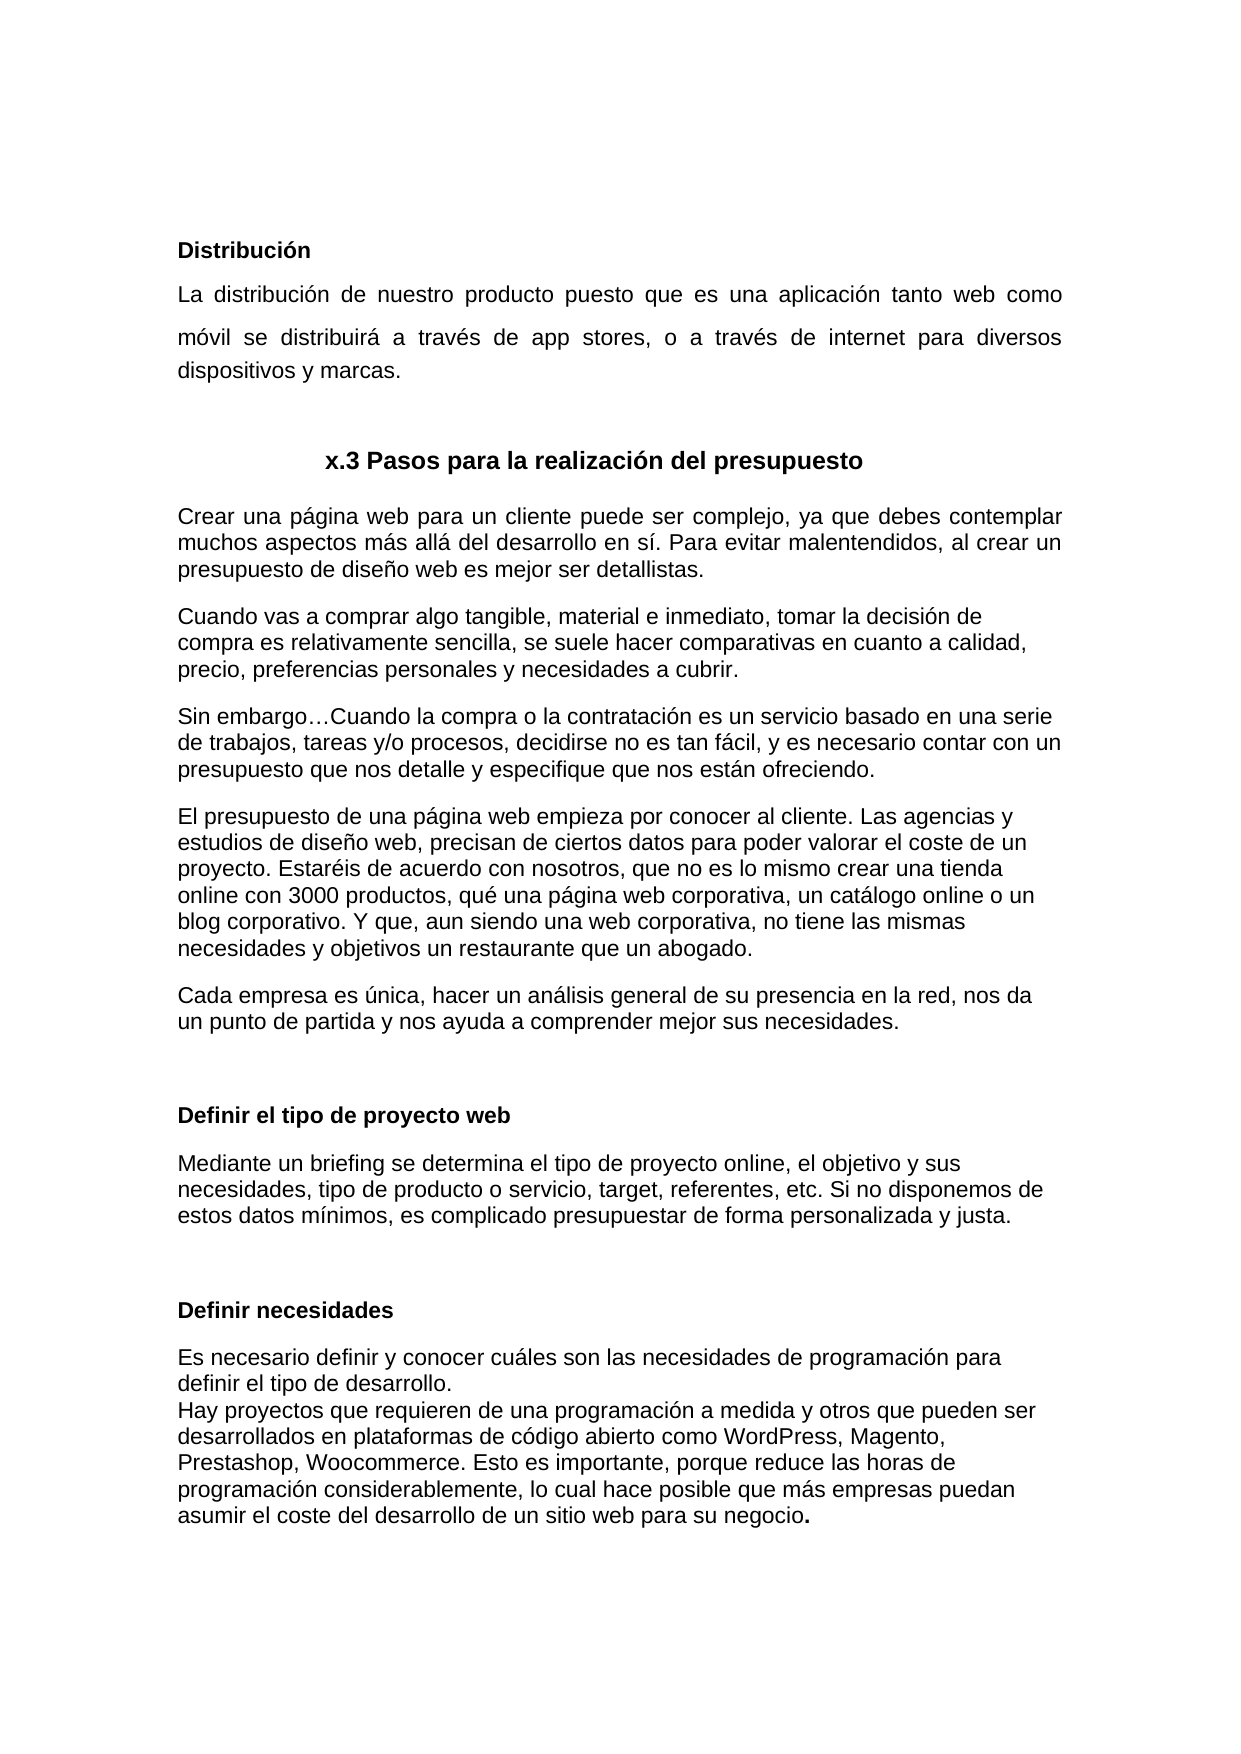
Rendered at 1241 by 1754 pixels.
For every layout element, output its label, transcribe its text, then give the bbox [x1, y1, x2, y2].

text Cuando vas a comprar algo tangible, material e inmediato, tomar la decisión de compra es relativamente sencilla, se suele hacer comparativas en cuanto a calidad, precio, preferencias personales y necesidades a cubrir. [177, 603, 1063, 682]
text Sin embargo…Cuando la compra o la contratación es un servicio basado en una serie de trabajos, tareas y/o procesos, decidirse no es tan fácil, y es necesario contar con un presupuesto que nos detalle y especifique que nos están ofreciendo. [177, 703, 1063, 782]
text Es necesario definir y conocer cuáles son las necesidades de programación para definir el tipo de desarrollo. Hay proyectos que requieren de una programación a medida y otros que pueden ser desarrollados en plataformas de código abierto como WordPress, Magento, Prestashop, Woocommerce. Esto es importante, porque reduce las horas de programación considerablemente, lo cual hace posible que más empresas puedan asumir el coste del desarrollo de un sitio web para su negocio. [177, 1344, 1063, 1528]
text Cada empresa es única, hacer un análisis general de su presencia en la red, nos da un punto de partida y nos ayuda a comprender mejor sus necesidades. [177, 982, 1063, 1034]
text Distribución [177, 237, 1063, 264]
text La distribución de nuestro producto puesto que es una aplicación tanto web como móvil se distribuirá a través de app stores, o a través de internet para diversos dispositivos y marcas. [177, 281, 1063, 385]
text x.3 Pasos para la realización del presupuesto [177, 446, 1063, 476]
text Definir el tipo de proyecto web [177, 1102, 1063, 1129]
text Mediante un briefing se determina el tipo de proyecto online, el objetivo y sus necesidades, tipo de producto o servicio, target, referentes, etc. Si no disponemos de estos datos mínimos, es complicado presupuestar de forma personalizada y justa. [177, 1149, 1063, 1229]
text El presupuesto de una página web empieza por conocer al cliente. Las agencias y estudios de diseño web, precisan de ciertos datos para poder valorar el coste de un proyecto. Estaréis de acuerdo con nosotros, que no es lo mismo crear una tienda online con 3000 productos, qué una página web corporativa, un catálogo online o un blog corporativo. Y que, aun siendo una web corporativa, no tiene las mismas necesidades y objetivos un restaurante que un abogado. [177, 803, 1063, 961]
text Definir necesidades [177, 1297, 1063, 1323]
text Crear una página web para un cliente puede ser complejo, ya que debes contemplar muchos aspectos más allá del desarrollo en sí. Para evitar malentendidos, al crear un presupuesto de diseño web es mejor ser detallistas. [177, 503, 1063, 582]
